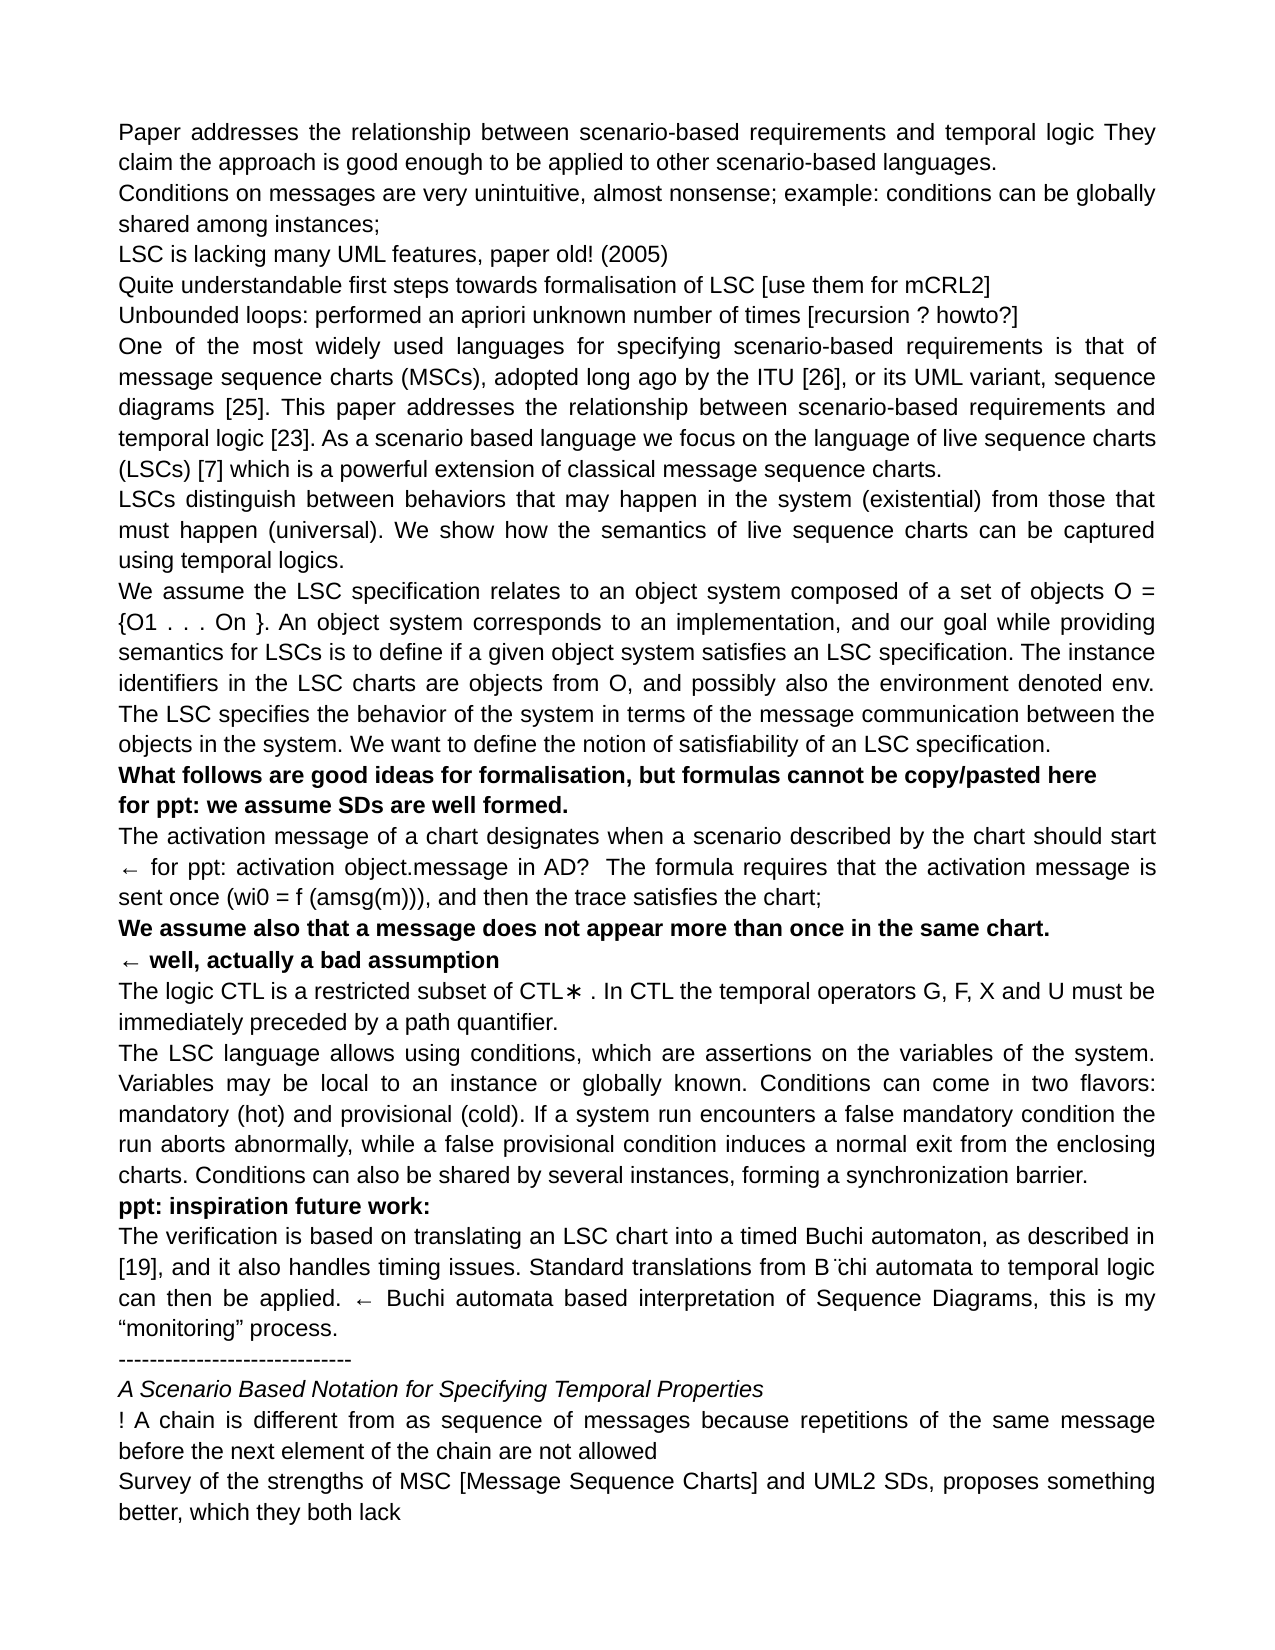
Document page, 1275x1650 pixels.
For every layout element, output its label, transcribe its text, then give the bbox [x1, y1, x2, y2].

text What follows are good ideas for formalisation, but formulas cannot be copy/pasted here [118, 761, 1157, 788]
text LSC is lacking many UML features, paper old! (2005) [118, 241, 1157, 267]
text ! A chain is different from as sequence of messages because repetitions of the same message before the next element of the chain are not allowed [118, 1406, 1157, 1464]
text Quite understandable first steps towards formalisation of LSC [use them for mCRL2] [118, 271, 1157, 298]
text The verification is based on translating an LSC chart into a timed Buchi automaton, as described in [19], and it also handles timing issues. Standard translations from B ̈chi automata to temporal logic can then be applied. ← Buchi automata based interpretation of Sequence Diagrams, this is my “monitoring” process. [118, 1223, 1157, 1341]
text ← well, actually a bad assumption [118, 945, 1157, 974]
text One of the most widely used languages for specifying scenario-based requirements is that of message sequence charts (MSCs), adopted long ago by the ITU [26], or its UML variant, sequence diagrams [25]. This paper addresses the relationship between scenario-based requirements and temporal logic [23]. As a scenario based language we focus on the language of live sequence charts (LSCs) [7] which is a powerful extension of classical message sequence charts. [118, 332, 1157, 482]
text Paper addresses the relationship between scenario-based requirements and temporal logic They claim the approach is good enough to be applied to other scenario-based languages. [118, 118, 1157, 176]
text The logic CTL is a restricted subset of CTL∗ . In CTL the temporal operators G, F, X and U must be immediately preceded by a path quantifier. [118, 978, 1157, 1035]
text We assume also that a message does not appear more than once in the same chart. [118, 914, 1157, 941]
text ppt: inspiration future work: [118, 1192, 1157, 1219]
text Survey of the strengths of MSC [Message Sequence Charts] and UML2 SDs, proposes something better, which they both lack [118, 1468, 1157, 1525]
text ------------------------------ [118, 1345, 1157, 1372]
text for ppt: we assume SDs are well formed. [118, 792, 1157, 819]
text A Scenario Based Notation for Specifying Temporal Properties [118, 1376, 1157, 1403]
text We assume the LSC specification relates to an object system composed of a set of objects O = {O1 . . . On }. An object system corresponds to an implementation, and our goal while providing semantics for LSCs is to define if a given object system satisfies an LSC specification. The instance identifiers in the LSC charts are objects from O, and possibly also the environment denoted env. The LSC specifies the behavior of the system in terms of the message communication between the objects in the system. We want to define the notion of satisfiability of an LSC specification. [118, 577, 1157, 757]
text The activation message of a chart designates when a scenario described by the chart should start ← for ppt: activation object.message in AD? The formula requires that the activation message is sent once (wi0 = f (amsg(m))), and then the trace satisfies the chart; [118, 822, 1157, 911]
text The LSC language allows using conditions, which are assertions on the variables of the system. Variables may be local to an instance or globally known. Conditions can come in two flavors: mandatory (hot) and provisional (cold). If a system run encounters a false mandatory condition the run aborts abnormally, while a false provisional condition induces a normal exit from the enclosing charts. Conditions can also be shared by several instances, forming a synchronization barrier. [118, 1039, 1157, 1188]
text Conditions on messages are very unintuitive, almost nonsense; example: conditions can be globally shared among instances; [118, 179, 1157, 237]
text LSCs distinguish between behaviors that may happen in the system (existential) from those that must happen (universal). We show how the semantics of live sequence charts can be captured using temporal logics. [118, 486, 1157, 574]
text Unbounded loops: performed an apriori unknown number of times [recursion ? howto?] [118, 302, 1157, 329]
